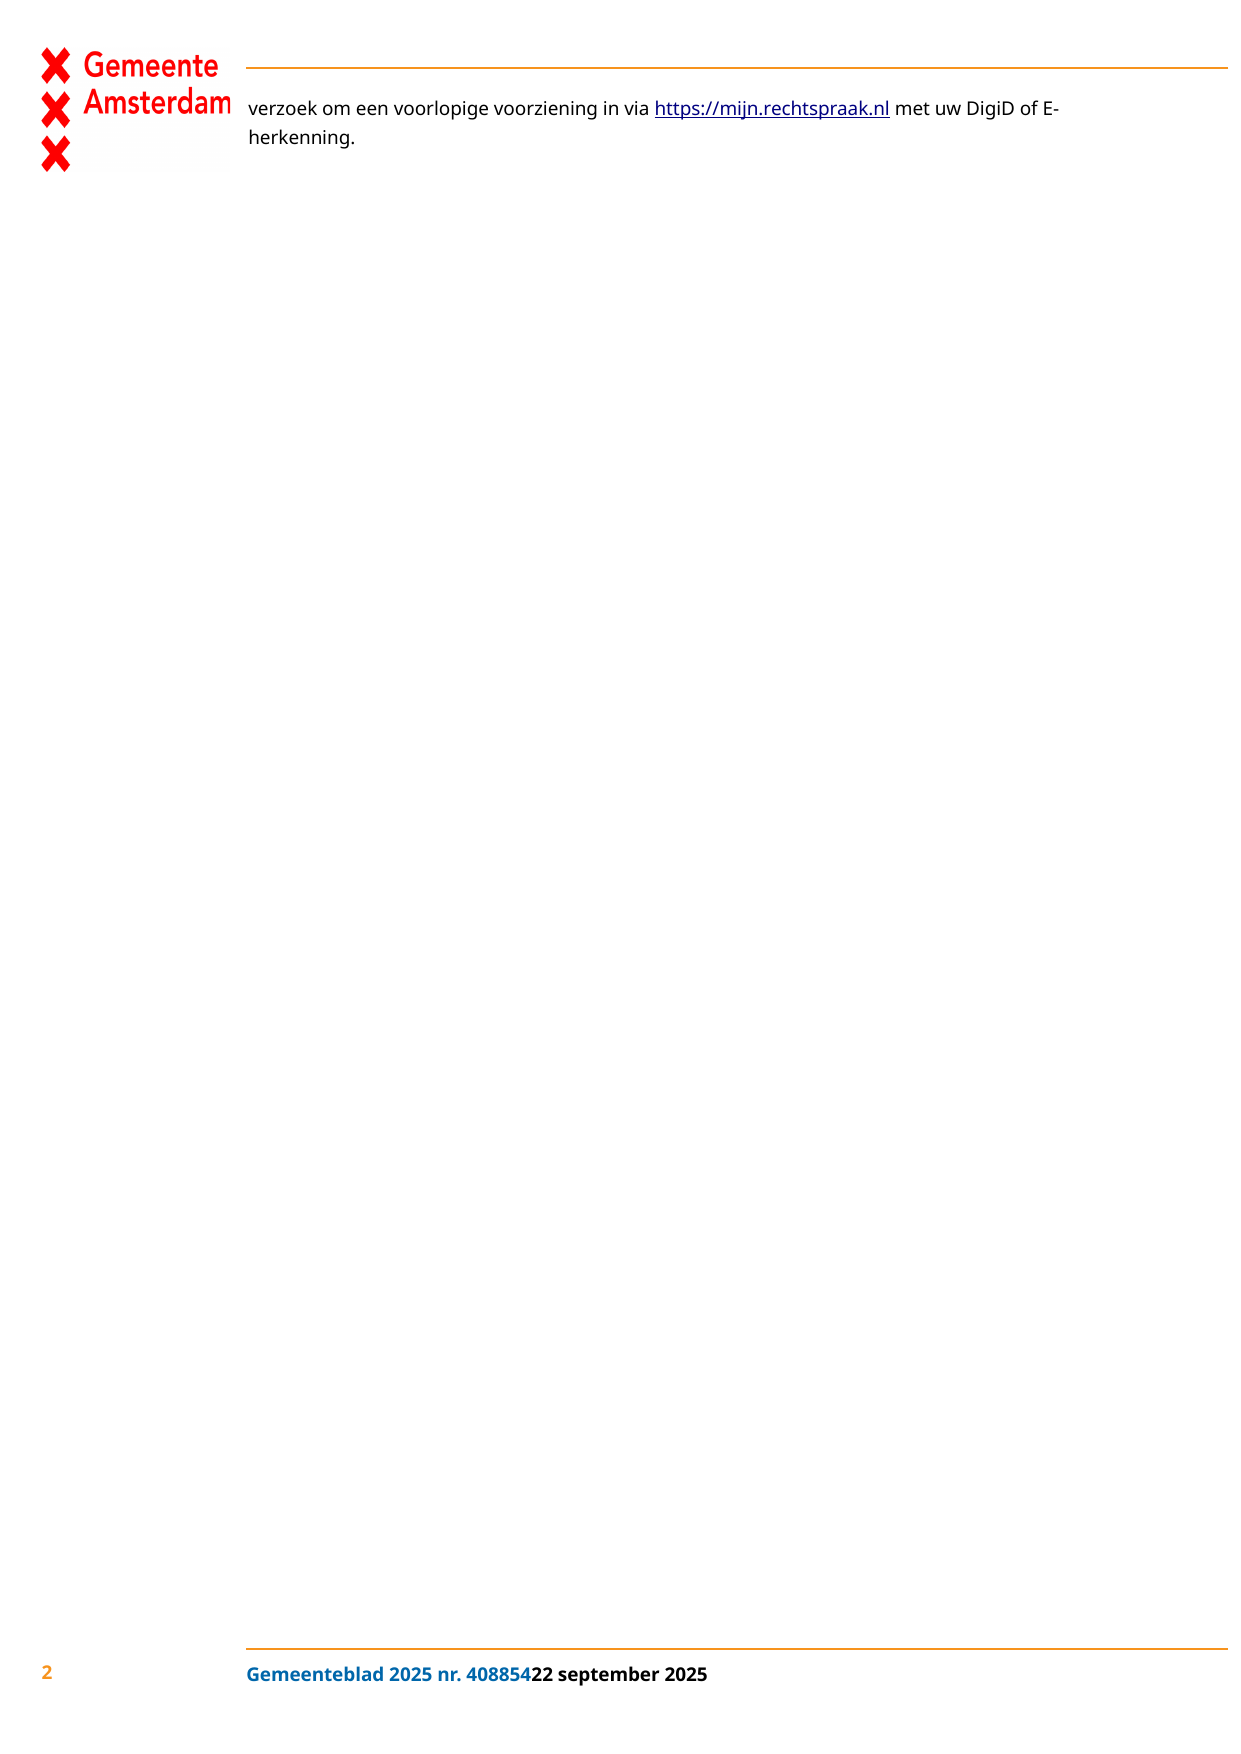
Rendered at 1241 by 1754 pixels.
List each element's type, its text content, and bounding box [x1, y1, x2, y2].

text verzoek om een voorlopige voorziening in via https://mijn.rechtspraak.nl met uw DigiD of E-herkenning. [248, 95, 1152, 150]
picture [41, 47, 231, 172]
